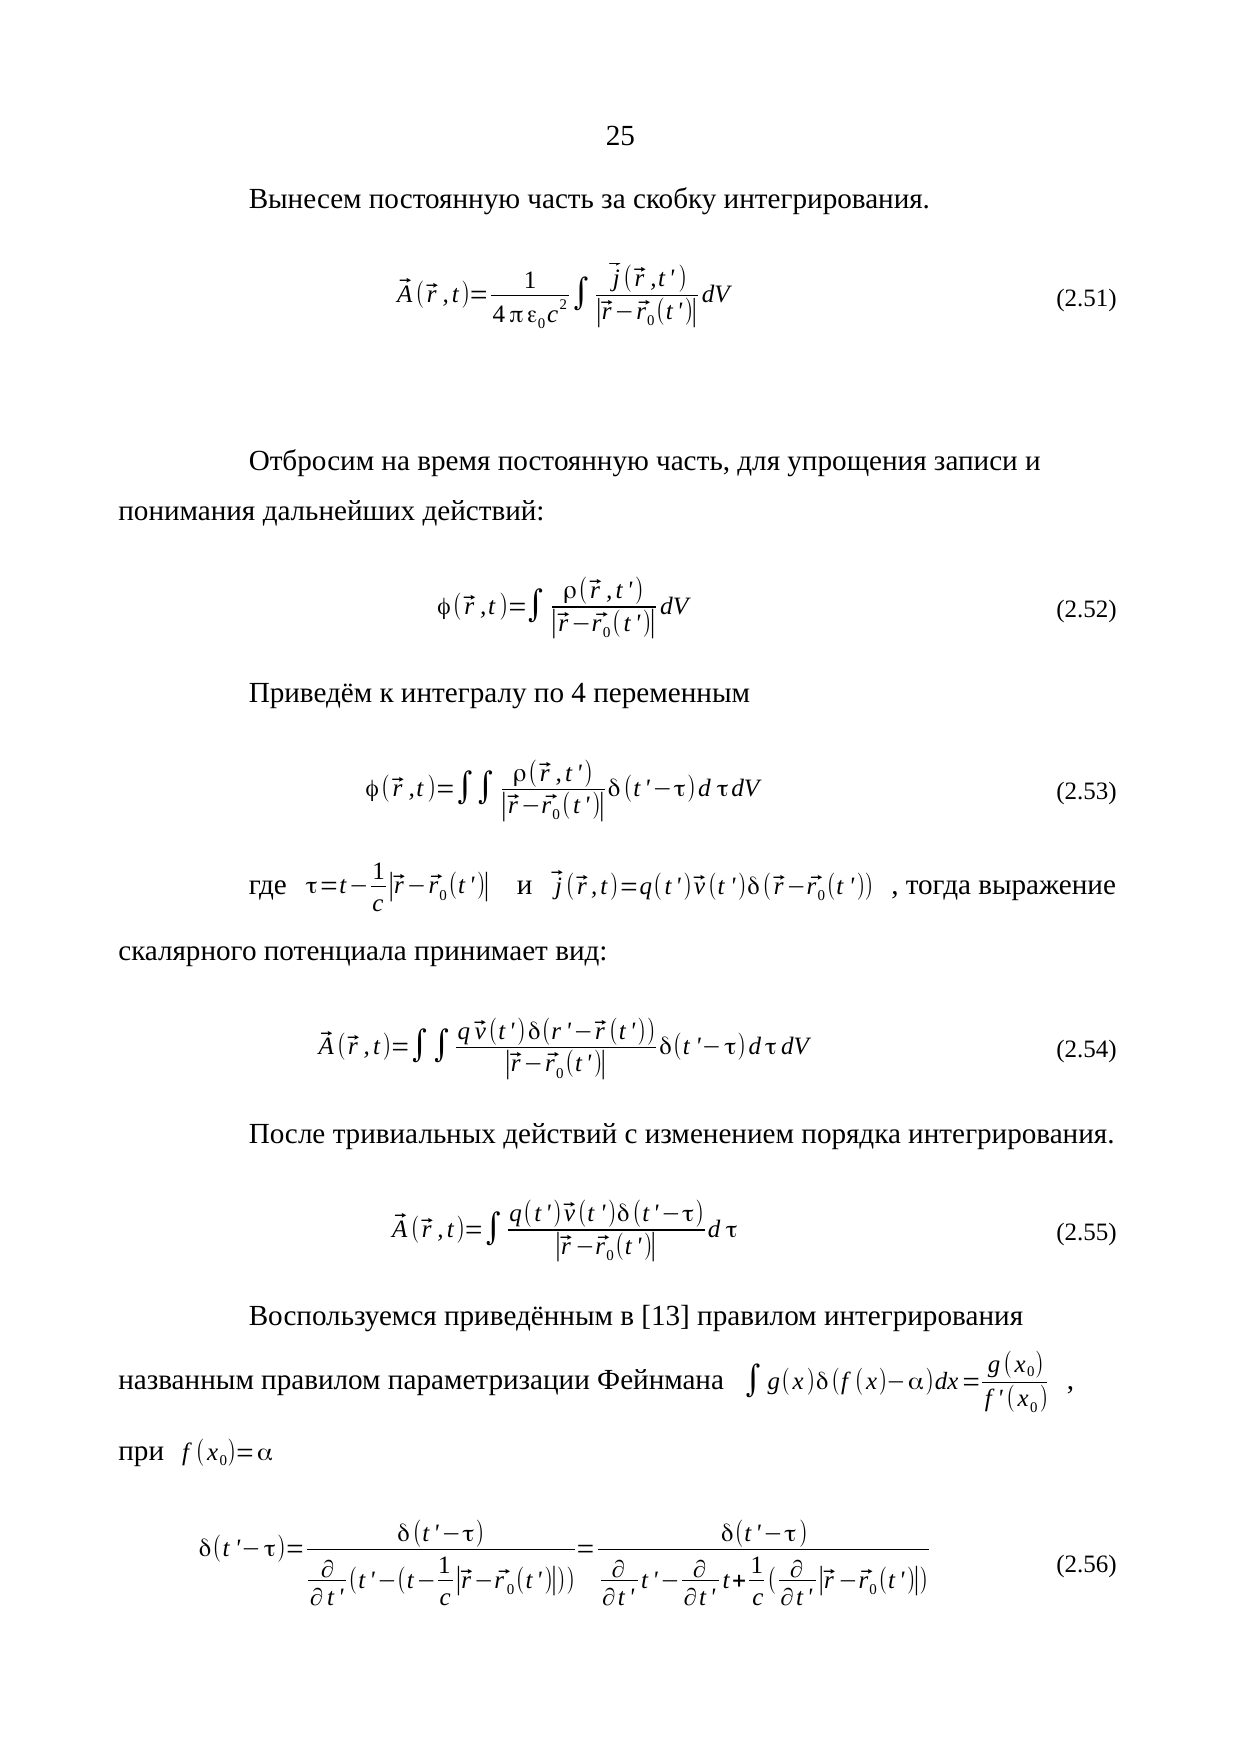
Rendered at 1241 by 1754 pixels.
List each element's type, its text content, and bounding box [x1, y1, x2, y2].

table_header (2.52) [1010, 569, 1122, 647]
text После тривиальных действий с изменением порядка интегрирования. [118, 1116, 1122, 1149]
table_header [118, 1010, 1010, 1087]
table_header (2.53) [1010, 752, 1122, 829]
table_header [118, 752, 1010, 829]
text Приведём к интегралу по 4 переменным [118, 675, 1122, 709]
text Воспользуемся приведённым в [13] правилом интегрирования названным правилом параметризации Фейнмана, при [118, 1298, 1122, 1469]
table_header (2.54) [1010, 1010, 1122, 1087]
table_header [118, 569, 1010, 647]
text Вынесем постоянную часть за скобку интегрирования. [118, 181, 1122, 215]
text Отбросим на время постоянную часть, для упрощения записи и понимания дальнейших действий: [118, 443, 1122, 527]
table_header [118, 258, 1010, 338]
table_header [118, 1192, 1010, 1269]
table_header (2.51) [1010, 258, 1122, 338]
table_header [118, 1512, 1010, 1616]
text где и, тогда выражение скалярного потенциала принимает вид: [118, 858, 1122, 967]
table_header (2.56) [1010, 1512, 1122, 1616]
table_header (2.55) [1010, 1192, 1122, 1269]
